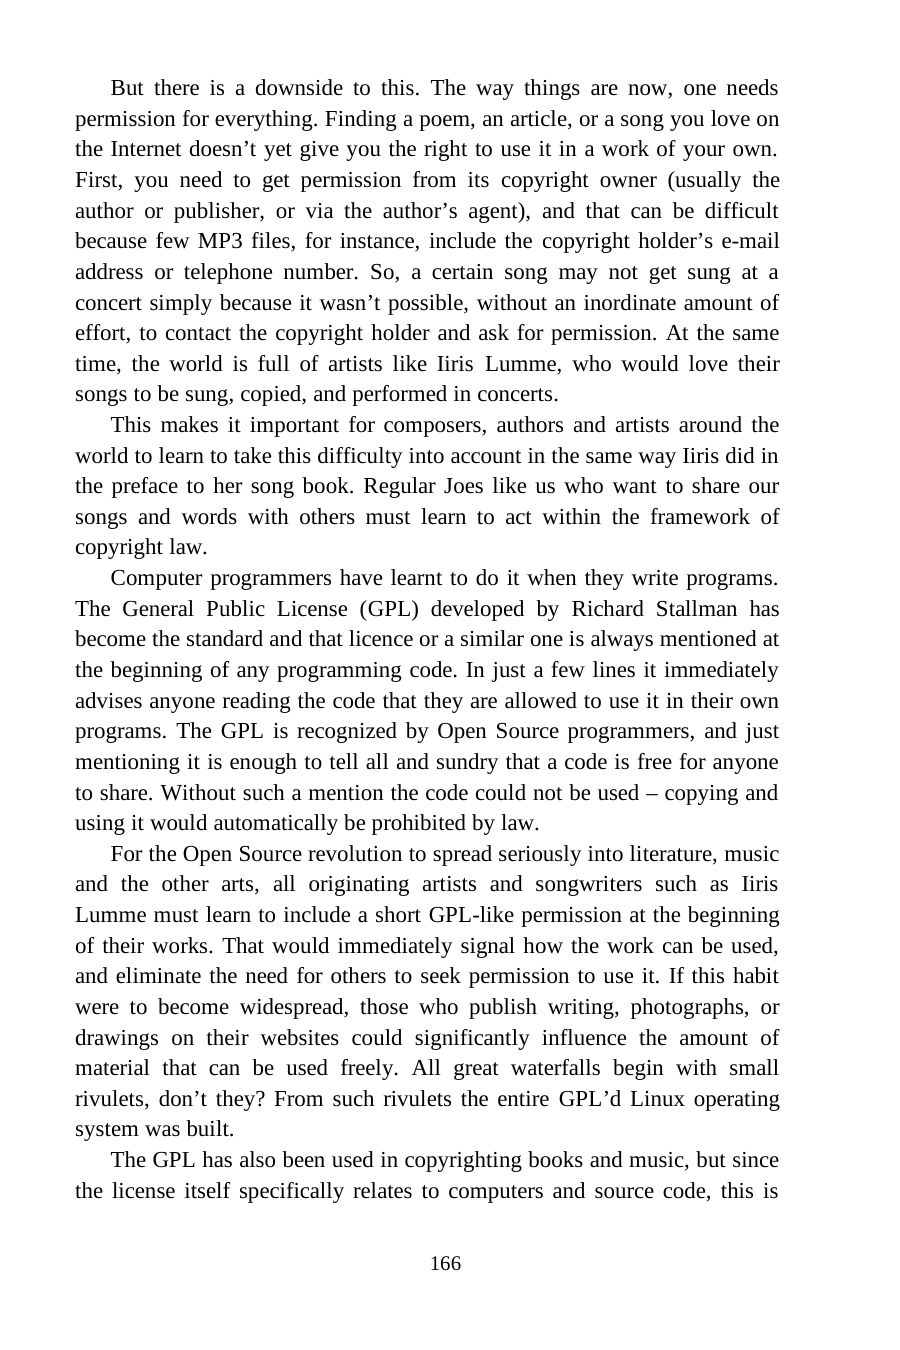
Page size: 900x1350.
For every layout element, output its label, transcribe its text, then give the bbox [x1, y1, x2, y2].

text This makes it important for composers, authors and artists around the world to learn to take this difficulty into account in the same way Iiris did in the preface to her song book. Regular Joes like us who want to share our songs and words with others must learn to act within the framework of copyright law. [75, 412, 780, 560]
text The GPL has also been used in copyrighting books and music, but since the license itself specifically relates to computers and source code, this is [75, 1147, 780, 1203]
text For the Open Source revolution to spread seriously into literature, music and the other arts, all originating artists and songwriters such as Iiris Lumme must learn to include a short GPL-like permission at the beginning of their works. That would immediately signal how the work can be used, and eliminate the need for others to seek permission to use it. If this habit were to become widespread, those who publish writing, photographs, or drawings on their websites could significantly influence the amount of material that can be used freely. All great waterfalls begin with small rivulets, don’t they? From such rivulets the entire GPL’d Linux operating system was built. [75, 841, 780, 1142]
text But there is a downside to this. The way things are now, one needs permission for everything. Finding a poem, an article, or a song you love on the Internet doesn’t yet give you the right to use it in a work of your own. First, you need to get permission from its copyright owner (usually the author or publisher, or via the author’s agent), and that can be difficult because few MP3 files, for instance, include the copyright holder’s e-mail address or telephone number. So, a certain song may not get sung at a concert simply because it wasn’t possible, without an inordinate amount of effort, to contact the copyright holder and ask for permission. At the same time, the world is full of artists like Iiris Lumme, who would love their songs to be sung, copied, and performed in concerts. [75, 75, 780, 407]
text Computer programmers have learnt to do it when they write programs. The General Public License (GPL) developed by Richard Stallman has become the standard and that licence or a similar one is always mentioned at the beginning of any programming code. In just a few lines it immediately advises anyone reading the code that they are allowed to use it in their own programs. The GPL is recognized by Open Source programmers, and just mentioning it is enough to tell all and sundry that a code is free for anyone to share. Without such a mention the code could not be used – copying and using it would automatically be prohibited by law. [75, 565, 780, 836]
